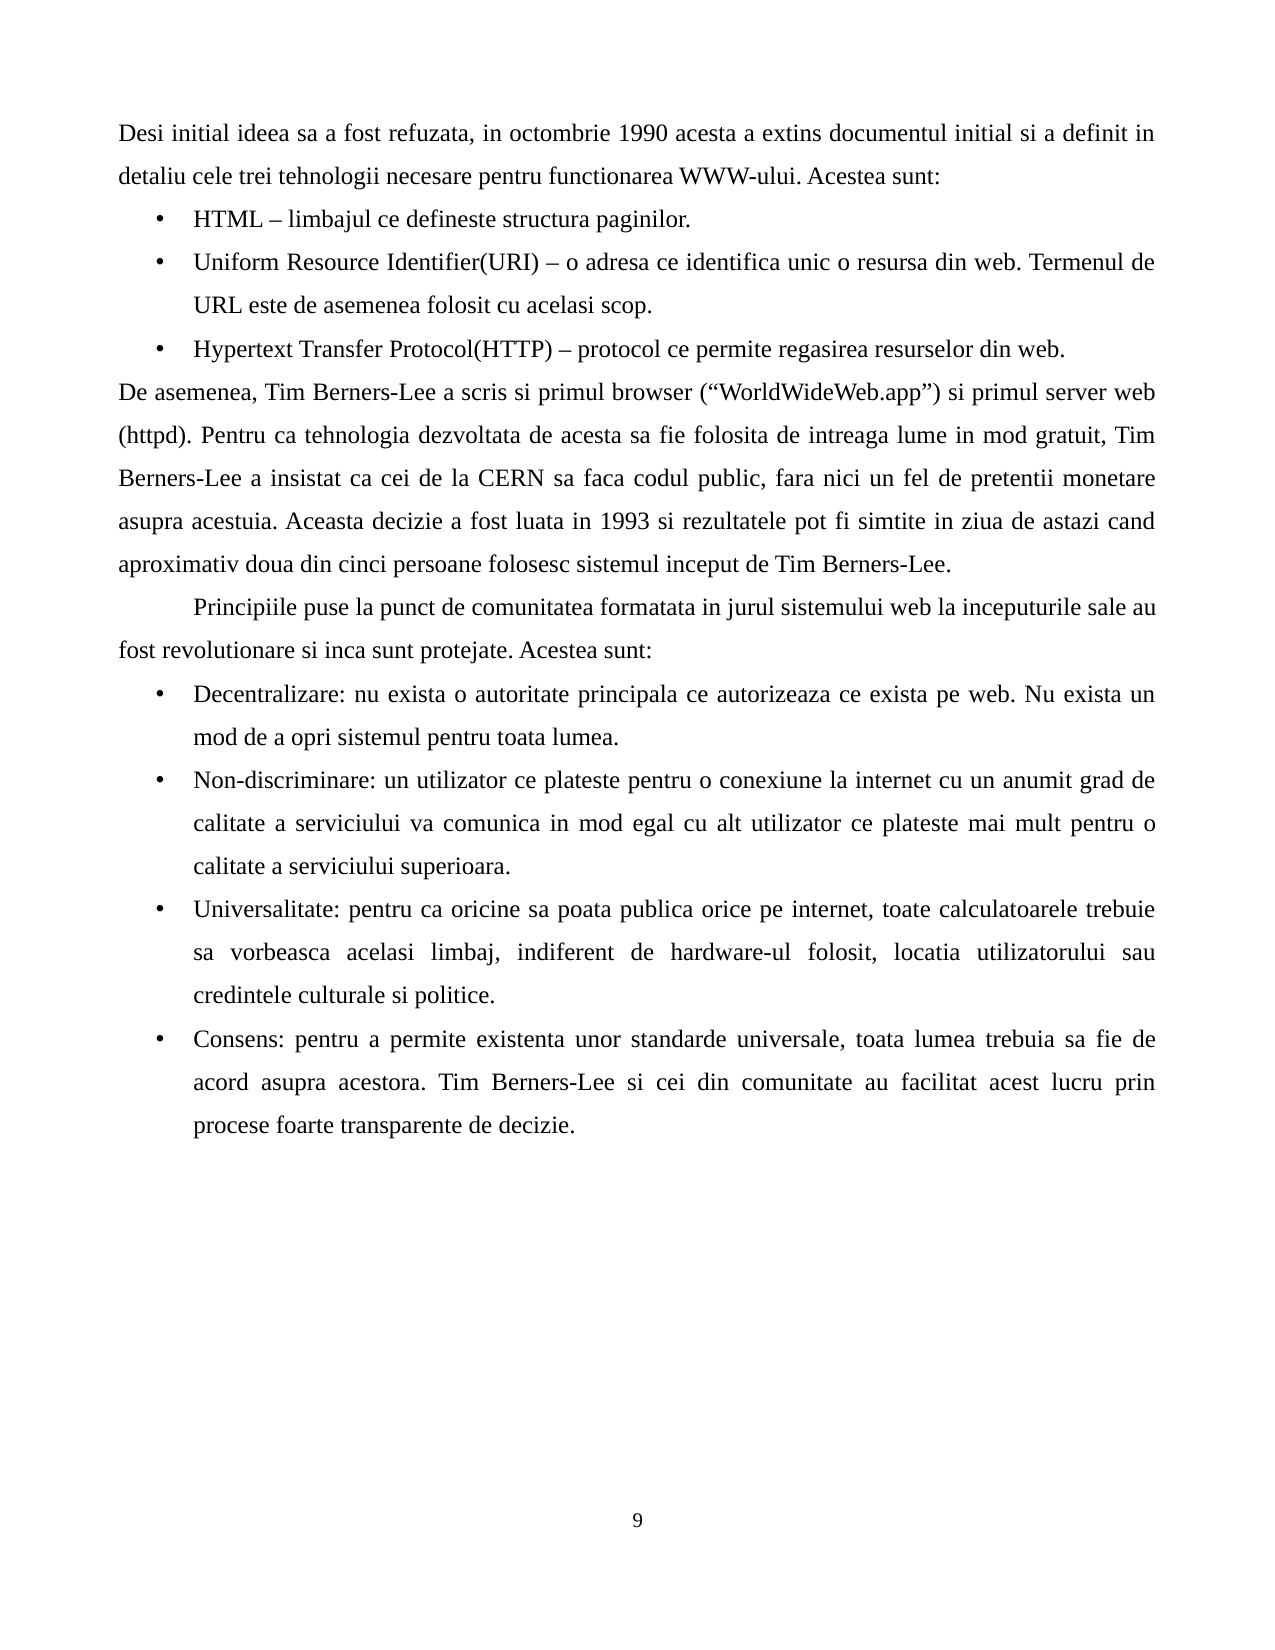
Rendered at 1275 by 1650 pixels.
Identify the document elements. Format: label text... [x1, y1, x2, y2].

subtitle Hypertext Transfer Protocol(HTTP) – protocol ce permite regasirea resurselor din web. [156, 334, 1157, 362]
subtitle Universalitate: pentru ca oricine sa poata publica orice pe internet, toate calculatoarele trebuie sa vorbeasca acelasi limbaj, indiferent de hardware-ul folosit, locatia utilizatorului sau credintele culturale si politice. [156, 894, 1157, 1009]
subtitle HTML – limbajul ce defineste structura paginilor. [156, 204, 1157, 233]
subtitle Non-discriminare: un utilizator ce plateste pentru o conexiune la internet cu un anumit grad de calitate a serviciului va comunica in mod egal cu alt utilizator ce plateste mai mult pentru o calitate a serviciului superioara. [156, 765, 1157, 880]
subtitle Decentralizare: nu exista o autoritate principala ce autorizeaza ce exista pe web. Nu exista un mod de a opri sistemul pentru toata lumea. [156, 679, 1157, 751]
subtitle De asemenea, Tim Berners-Lee a scris si primul browser (“WorldWideWeb.app”) si primul server web (httpd). Pentru ca tehnologia dezvoltata de acesta sa fie folosita de intreaga lume in mod gratuit, Tim Berners-Lee a insistat ca cei de la CERN sa faca codul public, fara nici un fel de pretentii monetare asupra acestuia. Aceasta decizie a fost luata in 1993 si rezultatele pot fi simtite in ziua de astazi cand aproximativ doua din cinci persoane folosesc sistemul inceput de Tim Berners-Lee. [118, 377, 1157, 578]
subtitle Desi initial ideea sa a fost refuzata, in octombrie 1990 acesta a extins documentul initial si a definit in detaliu cele trei tehnologii necesare pentru functionarea WWW-ului. Acestea sunt: [118, 118, 1157, 190]
subtitle Consens: pentru a permite existenta unor standarde universale, toata lumea trebuia sa fie de acord asupra acestora. Tim Berners-Lee si cei din comunitate au facilitat acest lucru prin procese foarte transparente de decizie. [156, 1024, 1157, 1139]
subtitle Principiile puse la punct de comunitatea formatata in jurul sistemului web la inceputurile sale au fost revolutionare si inca sunt protejate. Acestea sunt: [118, 592, 1157, 664]
subtitle Uniform Resource Identifier(URI) – o adresa ce identifica unic o resursa din web. Termenul de URL este de asemenea folosit cu acelasi scop. [156, 247, 1157, 319]
